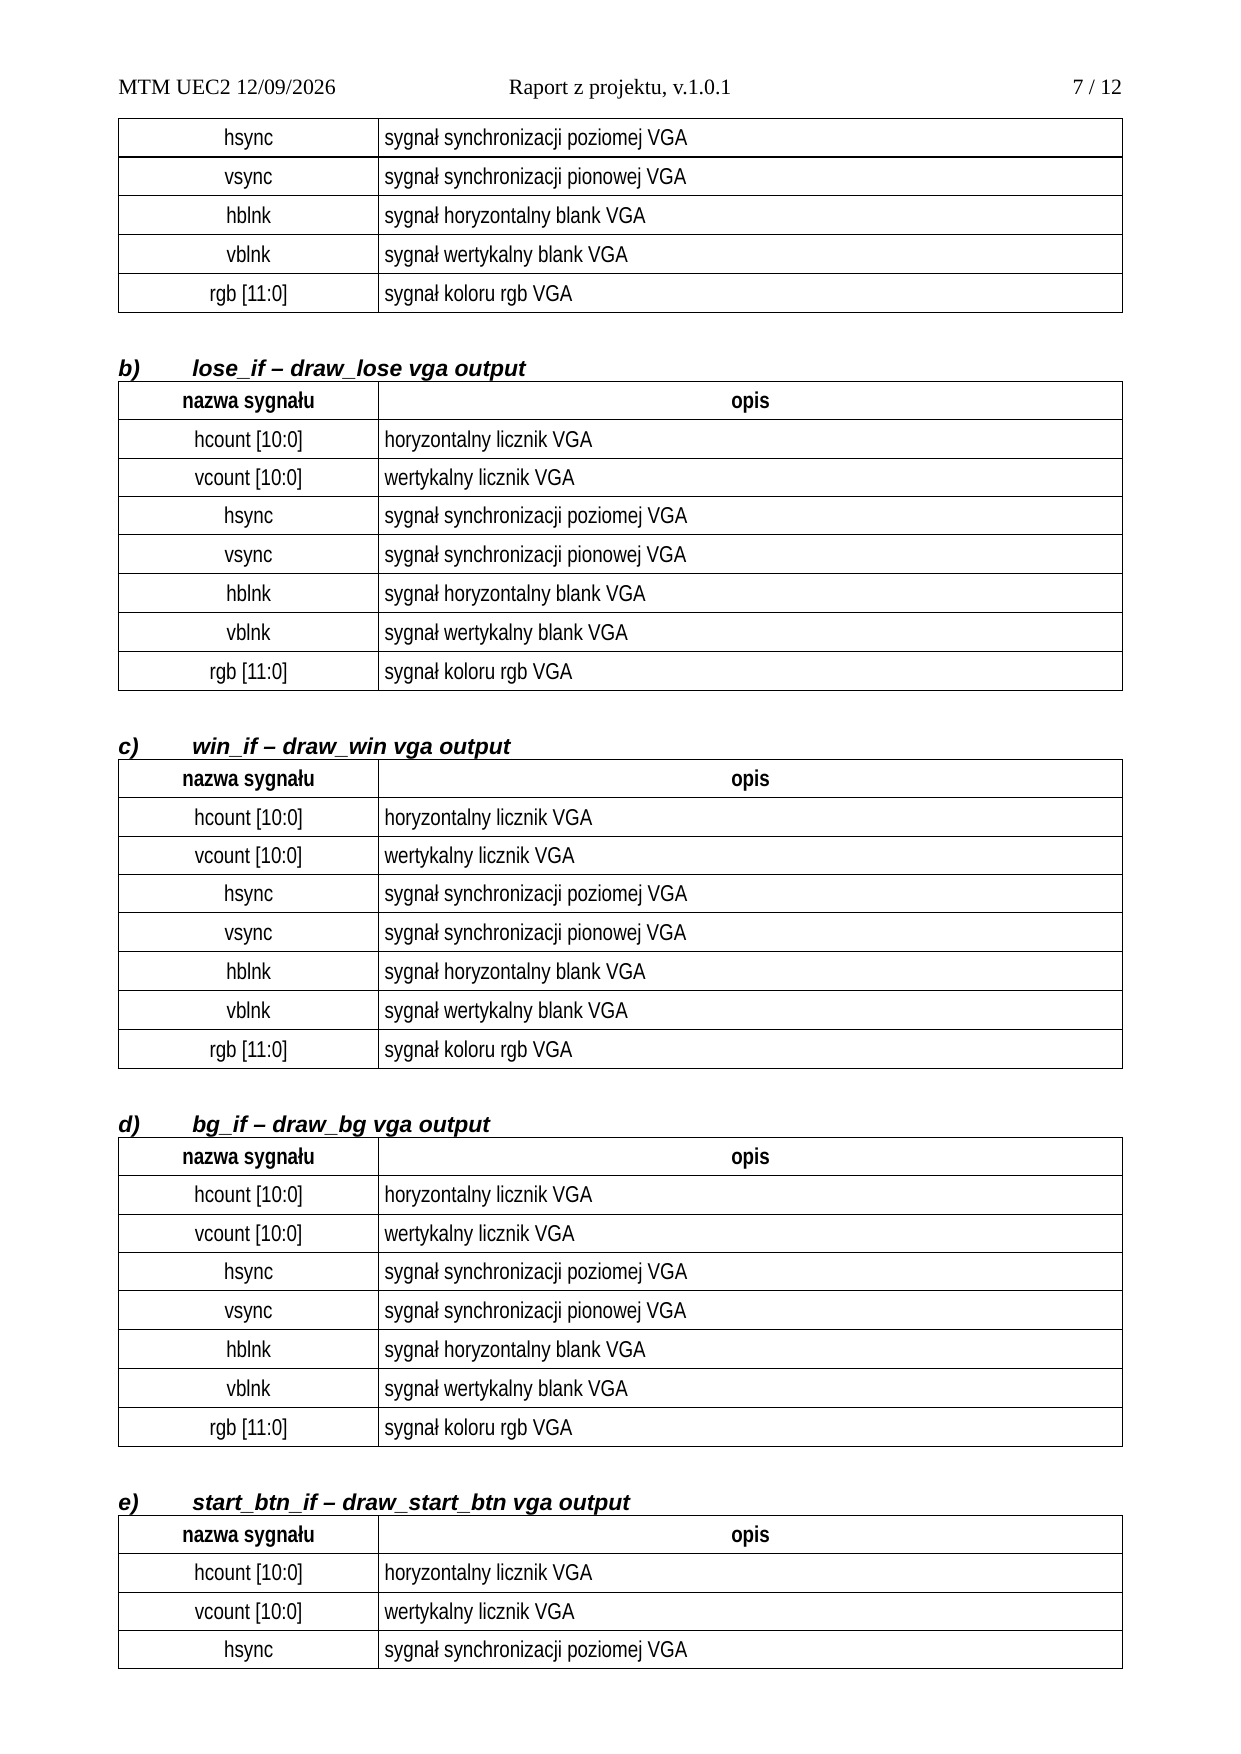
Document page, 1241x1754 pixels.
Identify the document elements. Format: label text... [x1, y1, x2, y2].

table_cell hblnk [119, 952, 378, 990]
table_cell sygnał synchronizacji pionowej VGA [379, 158, 1122, 195]
table_cell vcount [10:0] [119, 1215, 378, 1252]
table_cell sygnał synchronizacji pionowej VGA [379, 1291, 1122, 1329]
table_cell vsync [119, 913, 378, 951]
table_cell hsync [119, 1253, 378, 1290]
table_cell sygnał synchronizacji poziomej VGA [379, 497, 1122, 534]
table_cell sygnał koloru rgb VGA [379, 652, 1122, 690]
table_cell vsync [119, 1291, 378, 1329]
table_cell vblnk [119, 1369, 378, 1407]
table_cell wertykalny licznik VGA [379, 459, 1122, 496]
table_cell vsync [119, 158, 378, 195]
table_cell rgb [11:0] [119, 274, 378, 312]
subtitle win_if – draw_win vga output [118, 733, 1122, 759]
table_cell sygnał horyzontalny blank VGA [379, 196, 1122, 234]
table_cell sygnał horyzontalny blank VGA [379, 952, 1122, 990]
table_cell vcount [10:0] [119, 459, 378, 496]
table_cell hcount [10:0] [119, 420, 378, 458]
table_cell wertykalny licznik VGA [379, 1215, 1122, 1252]
table_cell sygnał synchronizacji poziomej VGA [379, 875, 1122, 912]
table_cell rgb [11:0] [119, 1030, 378, 1068]
table_cell vcount [10:0] [119, 837, 378, 874]
table_header opis [379, 1516, 1122, 1553]
table_cell sygnał synchronizacji poziomej VGA [379, 119, 1122, 156]
table_header opis [379, 1138, 1122, 1175]
table_cell sygnał synchronizacji poziomej VGA [379, 1253, 1122, 1290]
table_cell horyzontalny licznik VGA [379, 420, 1122, 458]
table_cell hsync [119, 1631, 378, 1668]
table_cell hblnk [119, 574, 378, 612]
table_cell horyzontalny licznik VGA [379, 1176, 1122, 1213]
table_cell hblnk [119, 196, 378, 234]
table_cell horyzontalny licznik VGA [379, 798, 1122, 836]
table_cell sygnał koloru rgb VGA [379, 1030, 1122, 1068]
table_cell vblnk [119, 991, 378, 1029]
table_cell hcount [10:0] [119, 1176, 378, 1213]
table_cell sygnał horyzontalny blank VGA [379, 574, 1122, 612]
table_cell horyzontalny licznik VGA [379, 1554, 1122, 1591]
table_cell hcount [10:0] [119, 1554, 378, 1591]
subtitle bg_if – draw_bg vga output [118, 1111, 1122, 1137]
table_cell sygnał synchronizacji pionowej VGA [379, 535, 1122, 573]
subtitle lose_if – draw_lose vga output [118, 355, 1122, 381]
table_cell hcount [10:0] [119, 798, 378, 836]
subtitle start_btn_if – draw_start_btn vga output [118, 1488, 1122, 1515]
table_cell hsync [119, 119, 378, 156]
table_cell hsync [119, 497, 378, 534]
table_cell sygnał wertykalny blank VGA [379, 613, 1122, 651]
table_cell rgb [11:0] [119, 652, 378, 690]
table_cell wertykalny licznik VGA [379, 837, 1122, 874]
table_header nazwa sygnału [119, 1516, 378, 1553]
table_header nazwa sygnału [119, 760, 378, 797]
table_cell sygnał synchronizacji pionowej VGA [379, 913, 1122, 951]
table_cell sygnał wertykalny blank VGA [379, 991, 1122, 1029]
table_cell sygnał wertykalny blank VGA [379, 235, 1122, 273]
table_cell hblnk [119, 1330, 378, 1368]
table_header nazwa sygnału [119, 1138, 378, 1175]
table_cell sygnał koloru rgb VGA [379, 1408, 1122, 1446]
table_cell sygnał synchronizacji poziomej VGA [379, 1631, 1122, 1668]
table_header opis [379, 382, 1122, 419]
table_cell vcount [10:0] [119, 1593, 378, 1630]
table_cell sygnał koloru rgb VGA [379, 274, 1122, 312]
table_cell sygnał wertykalny blank VGA [379, 1369, 1122, 1407]
table_cell vsync [119, 535, 378, 573]
table_cell vblnk [119, 235, 378, 273]
table_cell rgb [11:0] [119, 1408, 378, 1446]
table_cell vblnk [119, 613, 378, 651]
table_header opis [379, 760, 1122, 797]
table_cell wertykalny licznik VGA [379, 1593, 1122, 1630]
table_header nazwa sygnału [119, 382, 378, 419]
table_cell sygnał horyzontalny blank VGA [379, 1330, 1122, 1368]
table_cell hsync [119, 875, 378, 912]
